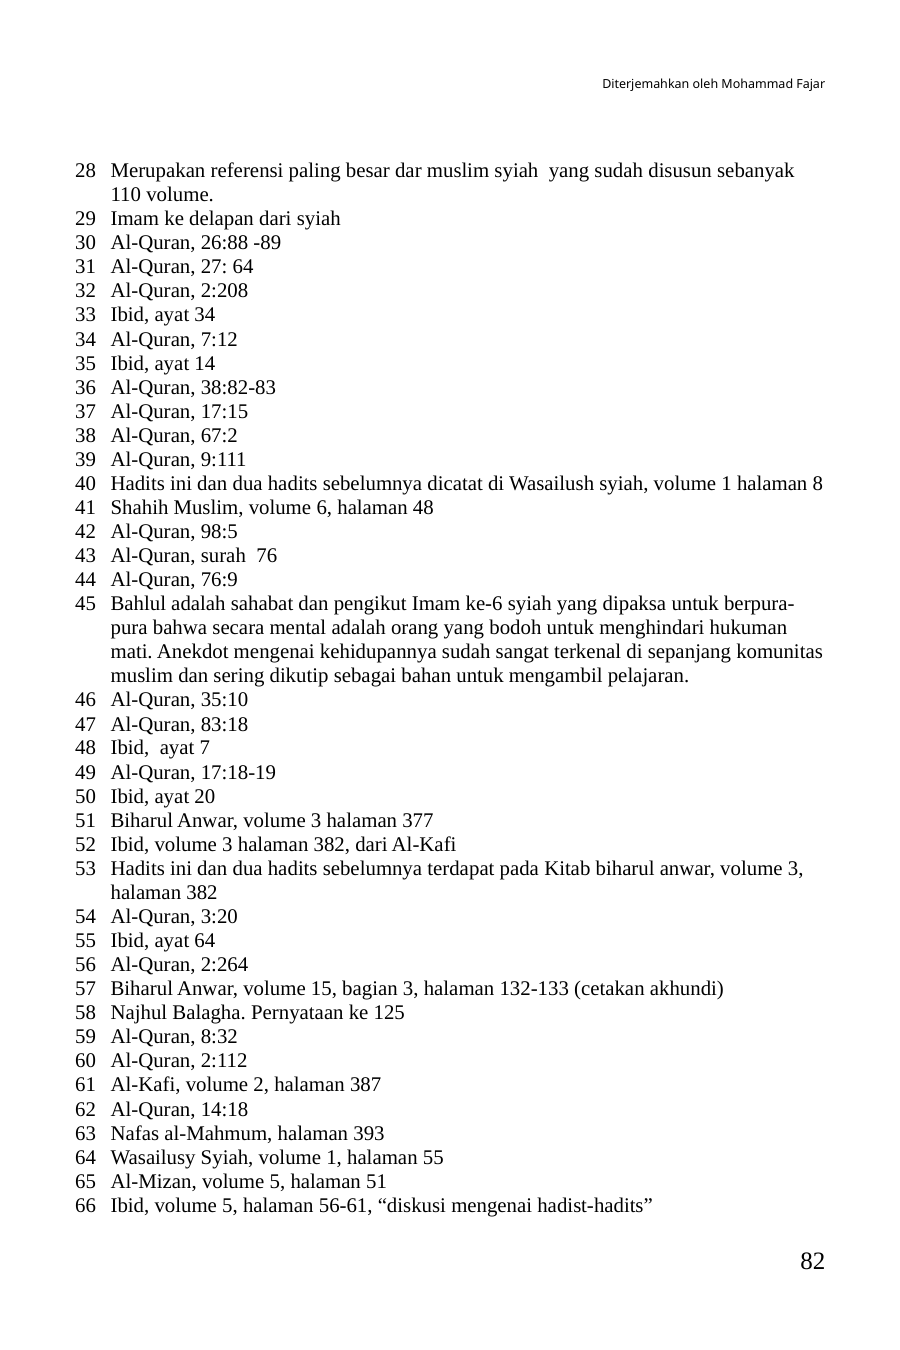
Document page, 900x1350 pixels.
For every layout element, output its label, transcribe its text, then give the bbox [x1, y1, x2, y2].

text Bahlul adalah sahabat dan pengikut Imam ke-6 syiah yang dipaksa untuk berpura-pura bahwa secara mental adalah orang yang bodoh untuk menghindari hukuman mati. Anekdot mengenai kehidupannya sudah sangat terkenal di sepanjang komunitas muslim dan sering dikutip sebagai bahan untuk mengambil pelajaran. [75, 591, 825, 687]
text Biharul Anwar, volume 3 halaman 377 [75, 808, 825, 832]
text Al-Quran, 83:18 [75, 711, 825, 736]
text Al-Quran, 14:18 [75, 1096, 825, 1121]
text Ibid, ayat 20 [75, 784, 825, 808]
text Al-Quran, 3:20 [75, 904, 825, 928]
text Al-Quran, 2:208 [75, 278, 825, 302]
text Al-Quran, 17:18-19 [75, 759, 825, 784]
text Nafas al-Mahmum, halaman 393 [75, 1121, 825, 1144]
text Ibid, ayat 7 [75, 736, 825, 759]
text Al-Quran, 7:12 [75, 326, 825, 351]
text Merupakan referensi paling besar dar muslim syiah yang sudah disusun sebanyak 110 volume. [75, 158, 825, 206]
text Al-Quran, 27: 64 [75, 254, 825, 278]
text Al-Quran, 2:264 [75, 952, 825, 976]
text Shahih Muslim, volume 6, halaman 48 [75, 495, 825, 519]
text Najhul Balagha. Pernyataan ke 125 [75, 1000, 825, 1024]
text Al-Quran, 8:32 [75, 1024, 825, 1048]
text Al-Quran, surah 76 [75, 543, 825, 567]
text Imam ke delapan dari syiah [75, 206, 825, 230]
text Al-Quran, 9:111 [75, 447, 825, 471]
text Ibid, ayat 34 [75, 302, 825, 326]
text Ibid, ayat 64 [75, 928, 825, 952]
text Al-Quran, 17:15 [75, 399, 825, 423]
text Al-Quran, 76:9 [75, 567, 825, 591]
text Hadits ini dan dua hadits sebelumnya dicatat di Wasailush syiah, volume 1 halaman 8 [75, 471, 825, 495]
text Ibid, volume 5, halaman 56-61, “diskusi mengenai hadist-hadits” [75, 1193, 825, 1217]
text Al-Quran, 2:112 [75, 1048, 825, 1072]
text Al-Quran, 35:10 [75, 687, 825, 711]
text Al-Mizan, volume 5, halaman 51 [75, 1169, 825, 1193]
text Hadits ini dan dua hadits sebelumnya terdapat pada Kitab biharul anwar, volume 3, halaman 382 [75, 856, 825, 904]
text Wasailusy Syiah, volume 1, halaman 55 [75, 1144, 825, 1169]
text Ibid, ayat 14 [75, 351, 825, 374]
text Al-Quran, 98:5 [75, 519, 825, 543]
text Al-Quran, 67:2 [75, 423, 825, 447]
text Al-Kafi, volume 2, halaman 387 [75, 1072, 825, 1096]
text Al-Quran, 26:88 -89 [75, 230, 825, 254]
text Al-Quran, 38:82-83 [75, 374, 825, 399]
text Ibid, volume 3 halaman 382, dari Al-Kafi [75, 832, 825, 856]
text Biharul Anwar, volume 15, bagian 3, halaman 132-133 (cetakan akhundi) [75, 976, 825, 1000]
